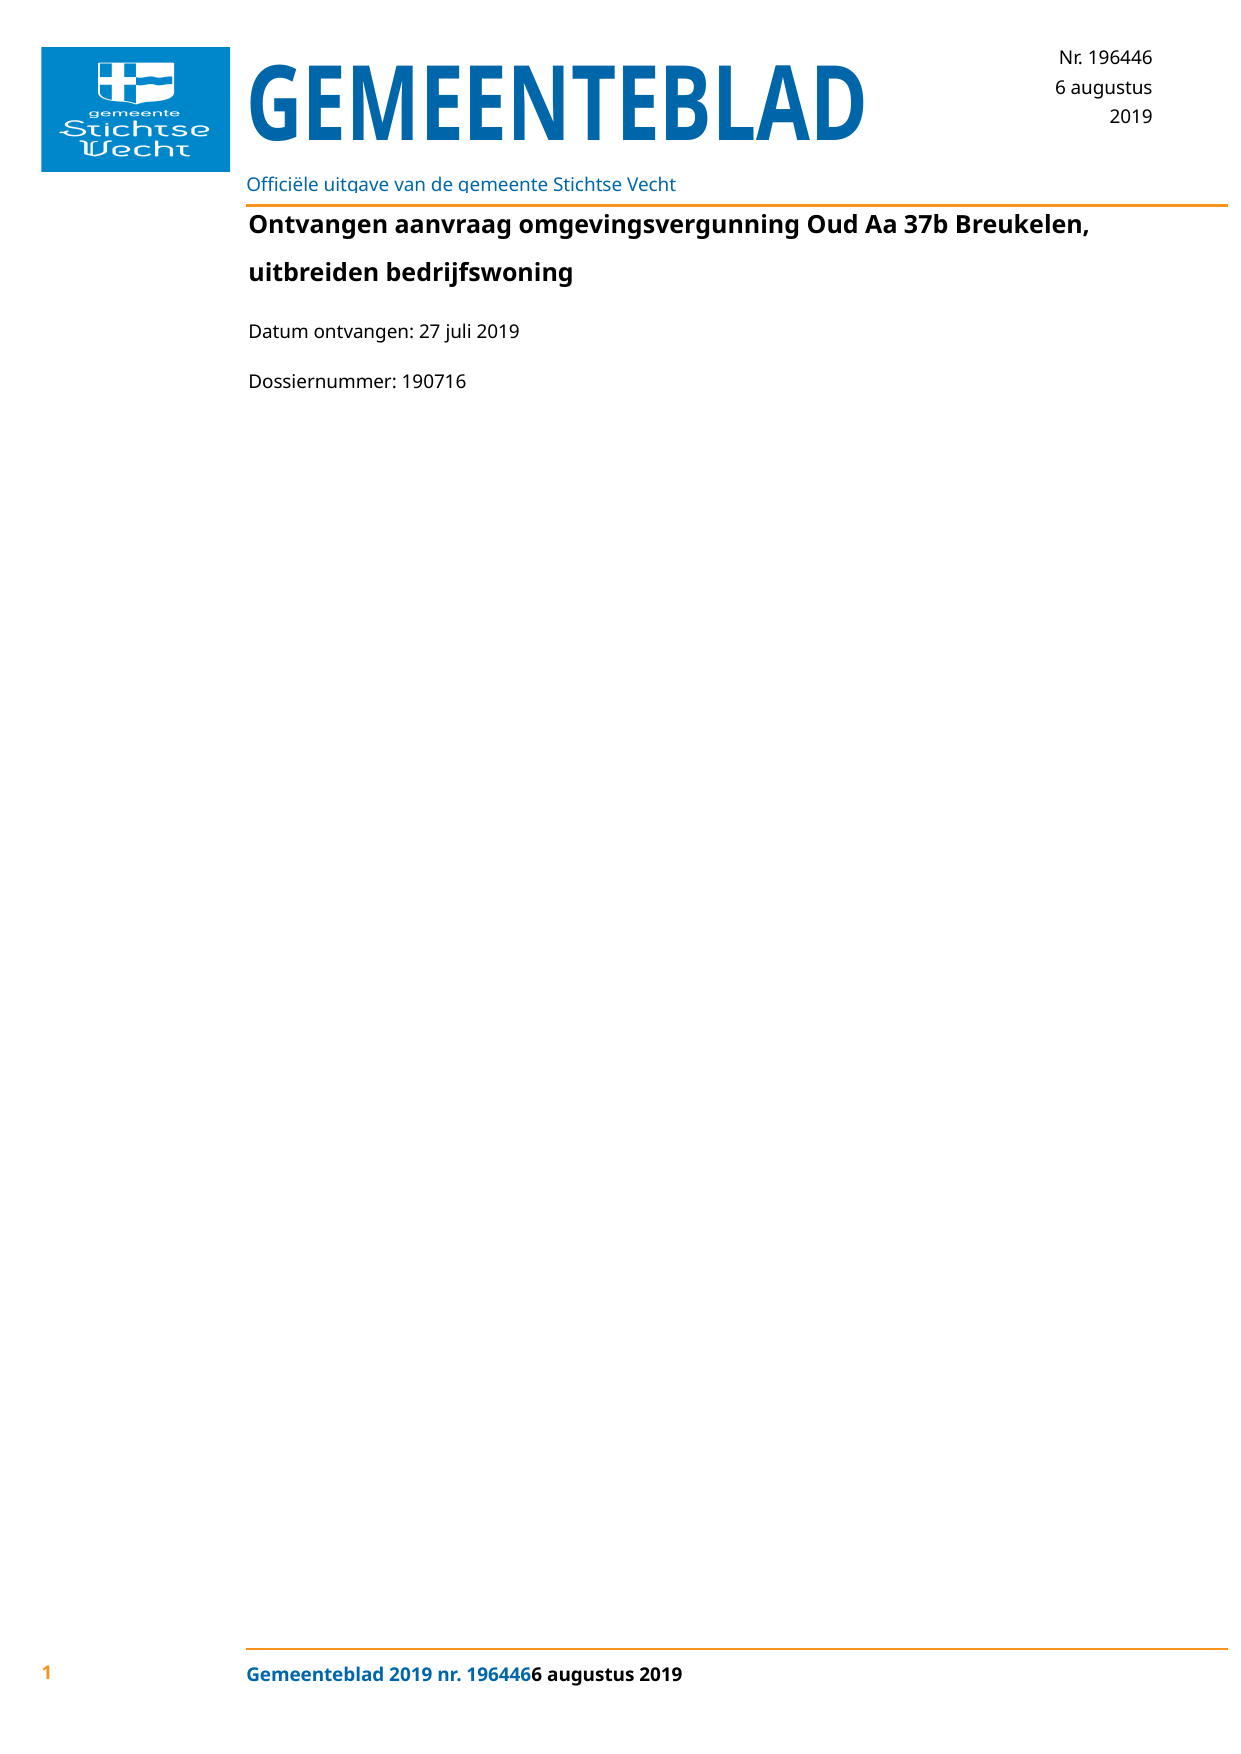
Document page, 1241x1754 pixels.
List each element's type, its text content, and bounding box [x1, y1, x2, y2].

text Datum ontvangen: 27 juli 2019 [248, 318, 1152, 344]
picture [137, 63, 174, 103]
text Ontvangen aanvraag omgevingsvergunning Oud Aa 37b Breukelen, uitbreiden bedrijfswoning [248, 207, 1152, 288]
picture [99, 63, 135, 101]
text Dossiernummer: 190716 [248, 368, 1152, 394]
